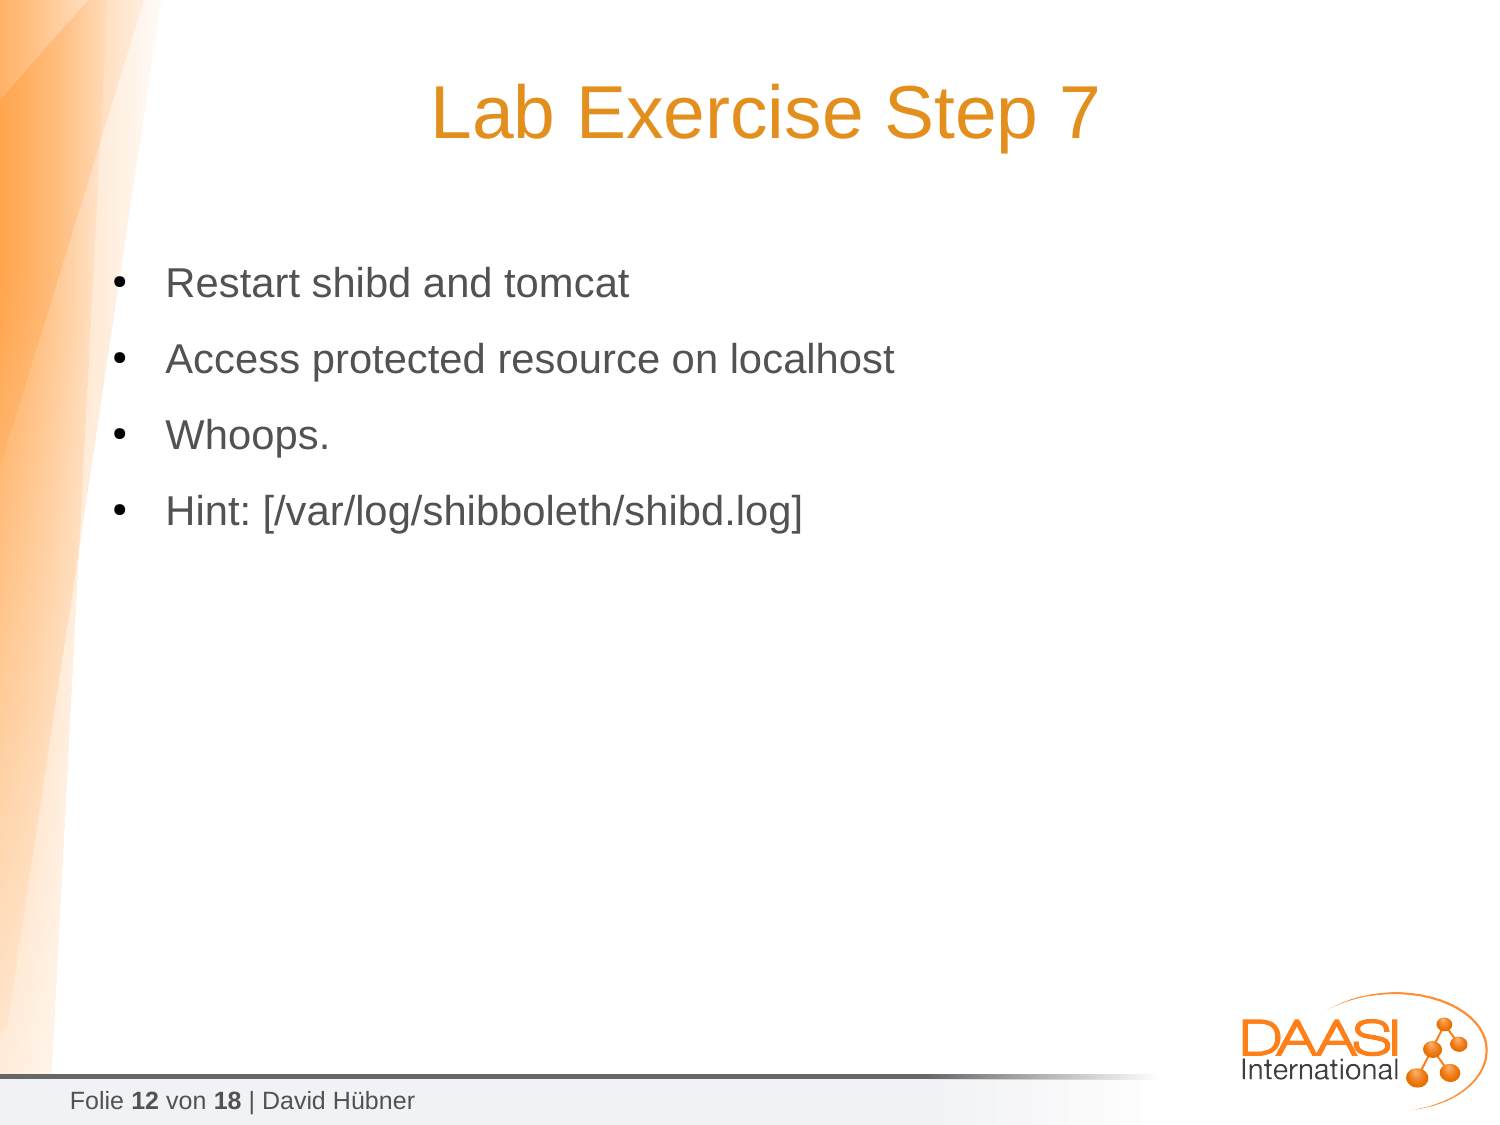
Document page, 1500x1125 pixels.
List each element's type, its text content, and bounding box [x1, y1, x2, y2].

title Lab Exercise Step 7 [91, 48, 1441, 178]
list Restart shibd and tomcat Access protected resource on localhost Whoops. Hint: [/var/log/shibboleth/shibd.log] [94, 259, 1441, 945]
picture [1240, 992, 1500, 1111]
